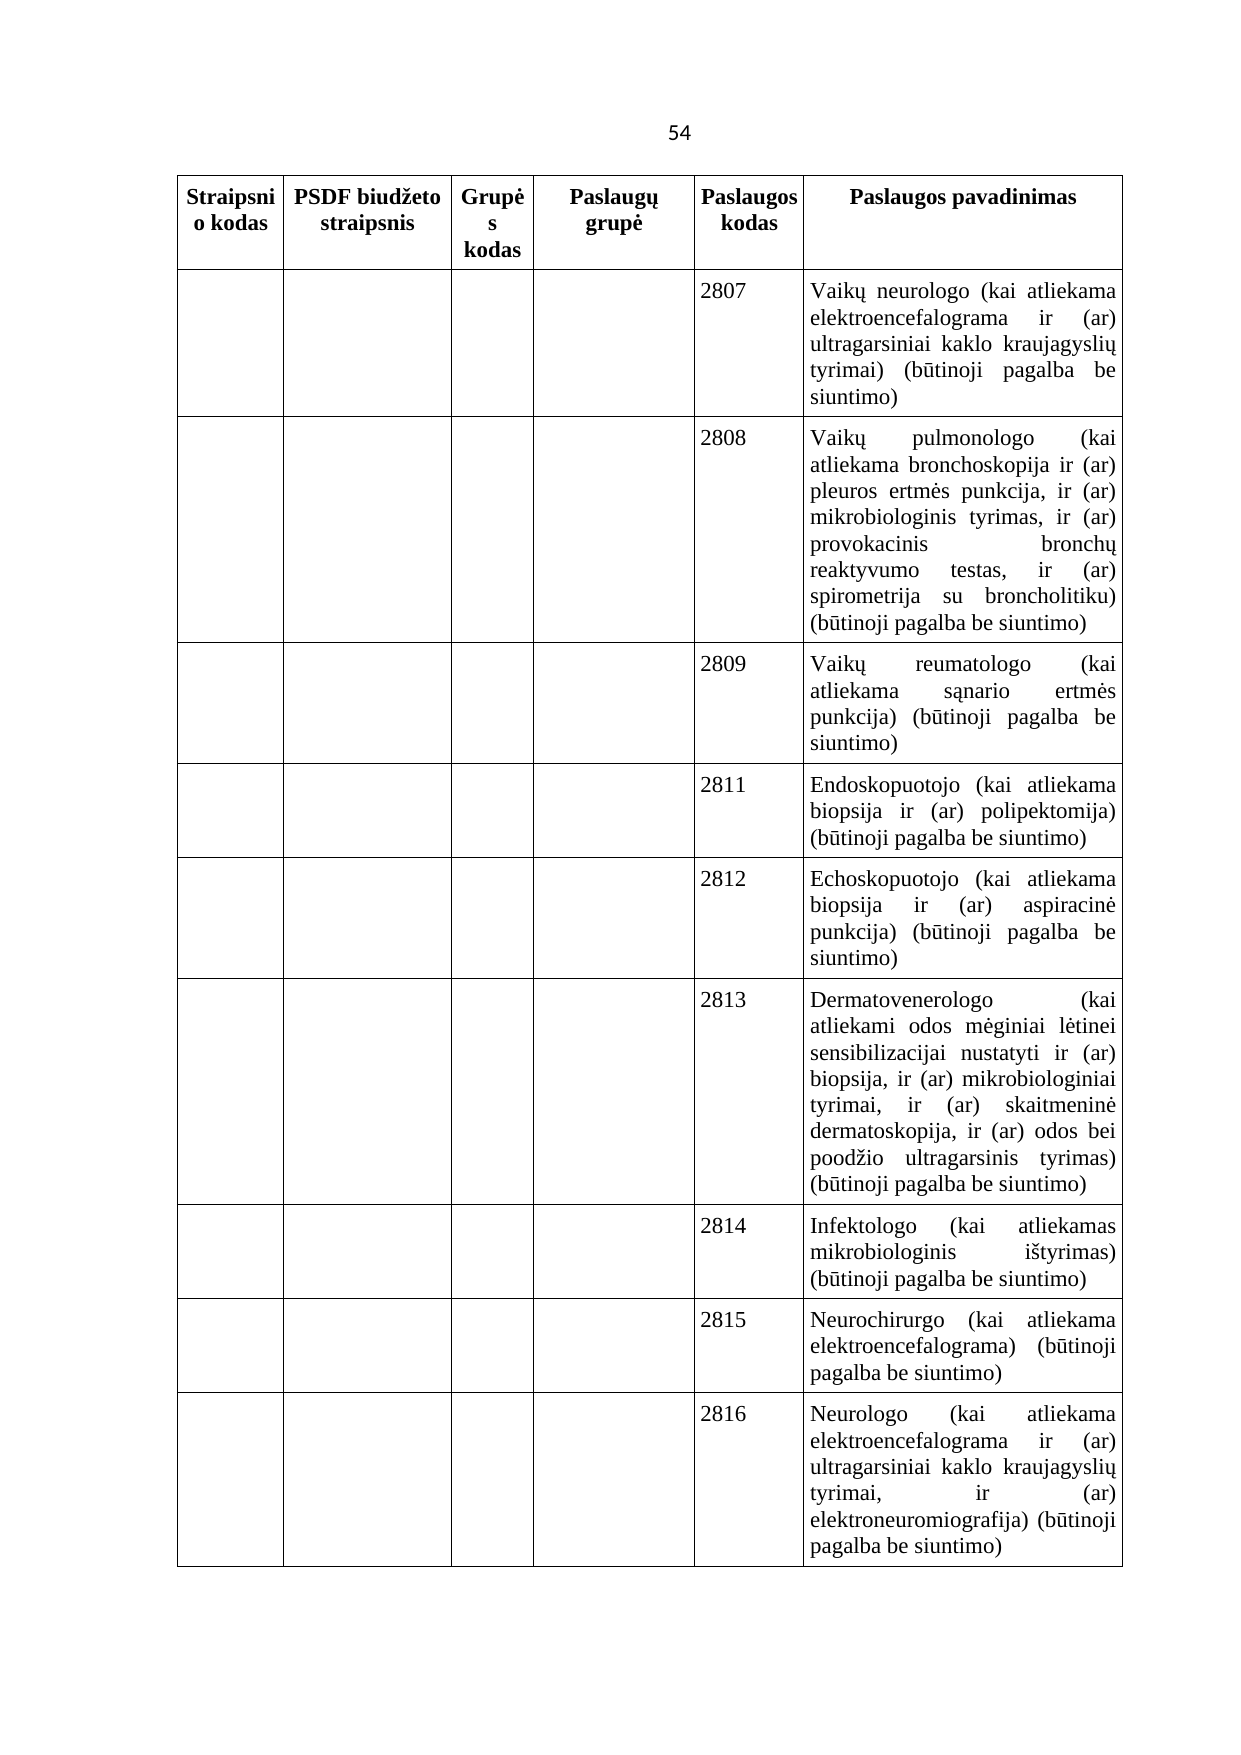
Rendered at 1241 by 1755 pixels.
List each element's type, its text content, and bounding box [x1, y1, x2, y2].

table_cell Dermatovenerologo (kai atliekami odos mėginiai lėtinei sensibilizacijai nustatyti ir (ar) biopsija, ir (ar) mikrobiologiniai tyrimai, ir (ar) skaitmeninė dermatoskopija, ir (ar) odos bei poodžio ultragarsinis tyrimas) (būtinoji pagalba be siuntimo) [804, 979, 1122, 1204]
table_cell [452, 1393, 533, 1566]
table_cell [534, 979, 694, 1204]
table_cell [534, 764, 694, 857]
table_cell [178, 979, 283, 1204]
table_cell [284, 1205, 451, 1298]
table_cell 2811 [695, 764, 803, 857]
table_cell Endoskopuotojo (kai atliekama biopsija ir (ar) polipektomija) (būtinoji pagalba be siuntimo) [804, 764, 1122, 857]
table_cell [178, 417, 283, 642]
table_cell [284, 643, 451, 763]
table_cell [284, 417, 451, 642]
table_cell Vaikų pulmonologo (kai atliekama bronchoskopija ir (ar) pleuros ertmės punkcija, ir (ar) mikrobiologinis tyrimas, ir (ar) provokacinis bronchų reaktyvumo testas, ir (ar) spirometrija su broncholitiku) (būtinoji pagalba be siuntimo) [804, 417, 1122, 642]
table_cell [178, 1393, 283, 1566]
table_cell Neurologo (kai atliekama elektroencefalograma ir (ar) ultragarsiniai kaklo kraujagyslių tyrimai, ir (ar) elektroneuromiografija) (būtinoji pagalba be siuntimo) [804, 1393, 1122, 1566]
table_header Grupės kodas [452, 176, 533, 269]
table_cell Infektologo (kai atliekamas mikrobiologinis ištyrimas) (būtinoji pagalba be siuntimo) [804, 1205, 1122, 1298]
table_header PSDF biudžeto straipsnis [284, 176, 451, 269]
table_cell [284, 764, 451, 857]
table_cell [178, 858, 283, 978]
table_cell [534, 858, 694, 978]
table_cell Vaikų neurologo (kai atliekama elektroencefalograma ir (ar) ultragarsiniai kaklo kraujagyslių tyrimai) (būtinoji pagalba be siuntimo) [804, 270, 1122, 416]
table_cell [178, 764, 283, 857]
table_cell [534, 1299, 694, 1392]
table_cell [534, 417, 694, 642]
table_cell 2816 [695, 1393, 803, 1566]
table_cell [178, 270, 283, 416]
table_cell [452, 979, 533, 1204]
table_cell Vaikų reumatologo (kai atliekama sąnario ertmės punkcija) (būtinoji pagalba be siuntimo) [804, 643, 1122, 763]
table_cell [534, 270, 694, 416]
table_cell 2809 [695, 643, 803, 763]
table_cell [534, 1393, 694, 1566]
table_header Paslaugos kodas [695, 176, 803, 269]
table_cell 2815 [695, 1299, 803, 1392]
table_header Straipsnio kodas [178, 176, 283, 269]
table_cell [534, 1205, 694, 1298]
table_cell [452, 643, 533, 763]
table_cell [452, 764, 533, 857]
table_cell [452, 1299, 533, 1392]
table_header Paslaugų grupė [534, 176, 694, 269]
table_cell [452, 417, 533, 642]
table_cell [284, 979, 451, 1204]
table_cell 2808 [695, 417, 803, 642]
table_header Paslaugos pavadinimas [804, 176, 1122, 269]
table_cell [284, 270, 451, 416]
table_cell [284, 1393, 451, 1566]
table_cell 2812 [695, 858, 803, 978]
table_cell [534, 643, 694, 763]
table_cell [284, 858, 451, 978]
table_cell [178, 643, 283, 763]
table_cell [284, 1299, 451, 1392]
table_cell 2814 [695, 1205, 803, 1298]
table_cell Neurochirurgo (kai atliekama elektroencefalograma) (būtinoji pagalba be siuntimo) [804, 1299, 1122, 1392]
table_cell [452, 270, 533, 416]
table_cell [452, 1205, 533, 1298]
table_cell [452, 858, 533, 978]
table_cell [178, 1299, 283, 1392]
table_cell Echoskopuotojo (kai atliekama biopsija ir (ar) aspiracinė punkcija) (būtinoji pagalba be siuntimo) [804, 858, 1122, 978]
table_cell [178, 1205, 283, 1298]
table_cell 2807 [695, 270, 803, 416]
table_cell 2813 [695, 979, 803, 1204]
